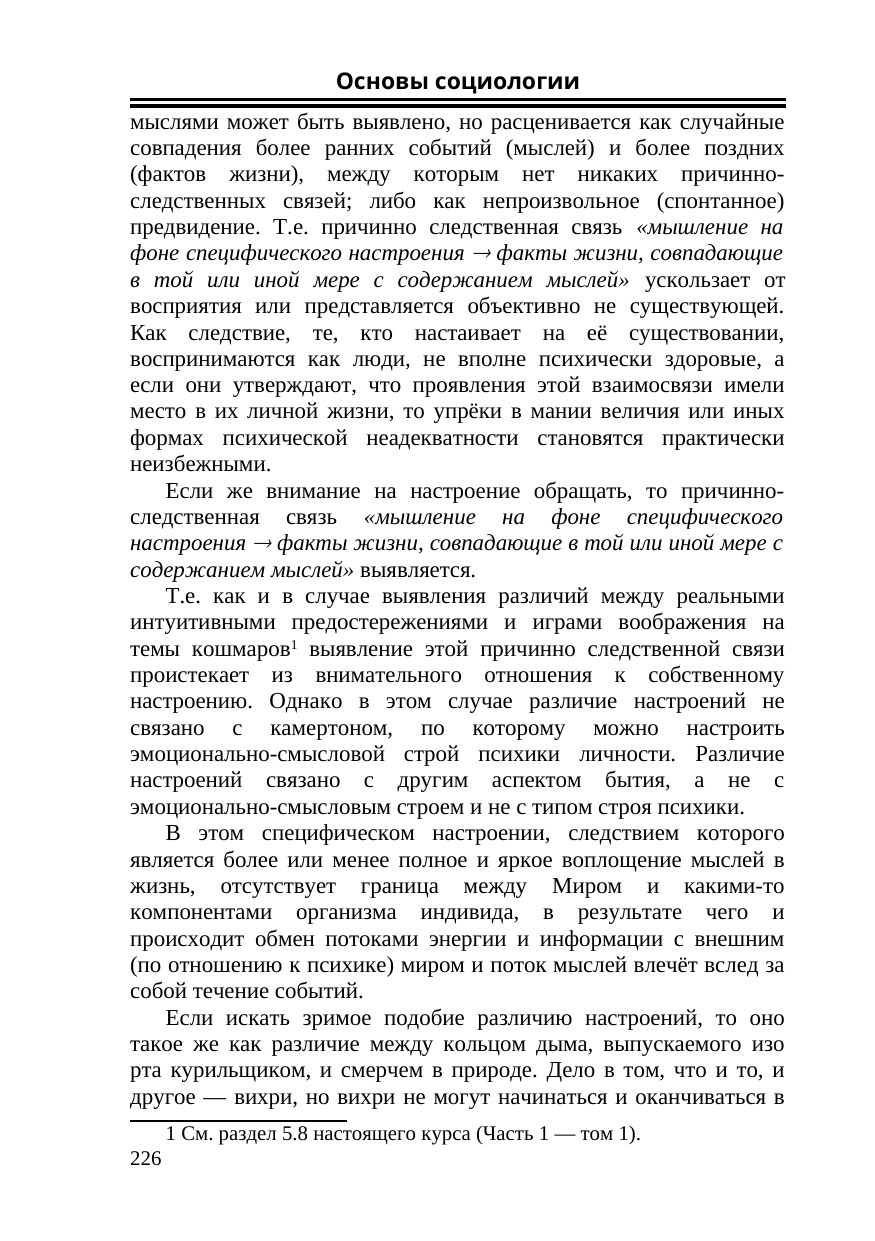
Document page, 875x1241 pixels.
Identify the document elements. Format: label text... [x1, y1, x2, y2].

text В этом специфическом настроении, следствием которого является более или менее полное и яркое воплощение мыслей в жизнь, отсутствует граница между Миром и какими-то компонентами организма индивида, в результате чего и происходит обмен потоками энергии и информации с внешним (по отношению к психике) миром и поток мыслей влечёт вслед за собой течение событий. [130, 819, 786, 1004]
text Если же внимание на настроение обращать, то причинно-следственная связь ­«мышление на фоне специфического настроения  факты жизни, совпадающие в той или иной мере с содержанием мыслей» выявляется. [130, 477, 786, 582]
text мыслями может быть выявлено, но расценивается как случайные совпадения более ранних событий (мыслей) и более поздних (фактов жизни), между которым нет никаких причинно-следственных связей; либо как непроизвольное (спонтанное) предвидение. Т.е. причинно следственная связь ­«мышление на фоне специфического настроения  факты жизни, совпадающие в той или иной мере с содержанием мыслей» ускользает от восприятия или представляется объективно не существующей. Как следствие, те, кто настаивает на её существовании, воспринимаются как люди, не вполне психически здоровые, а если они утверждают, что проявления этой взаимосвязи имели место в их личной жизни, то упрёки в мании величия или иных формах психической неадекватности становятся практически неизбежными. [130, 108, 786, 477]
text Если искать зримое подобие различию настроений, то оно такое же как различие между кольцом дыма, выпускаемого изо рта курильщиком, и смерчем в природе. Дело в том, что и то, и другое — вихри, но вихри не могут начинаться и оканчиваться в [130, 1004, 786, 1109]
text Т.е. как и в случае выявления различий между реальными интуитивными предостережениями и играми воображения на темы кошмаров выявление этой причинно следственной связи проистекает из внимательного отношения к собственному настроению. Однако в этом случае различие настроений не связано с камертоном, по которому можно настроить эмоционально-смысловой строй психики личности. Различие настроений связано с другим аспектом бытия, а не с эмоционально-смысловым строем и не с типом строя психики. [130, 582, 786, 819]
text См. раздел 5.8 настоящего курса (Часть 1 — том 1). [130, 1121, 786, 1145]
